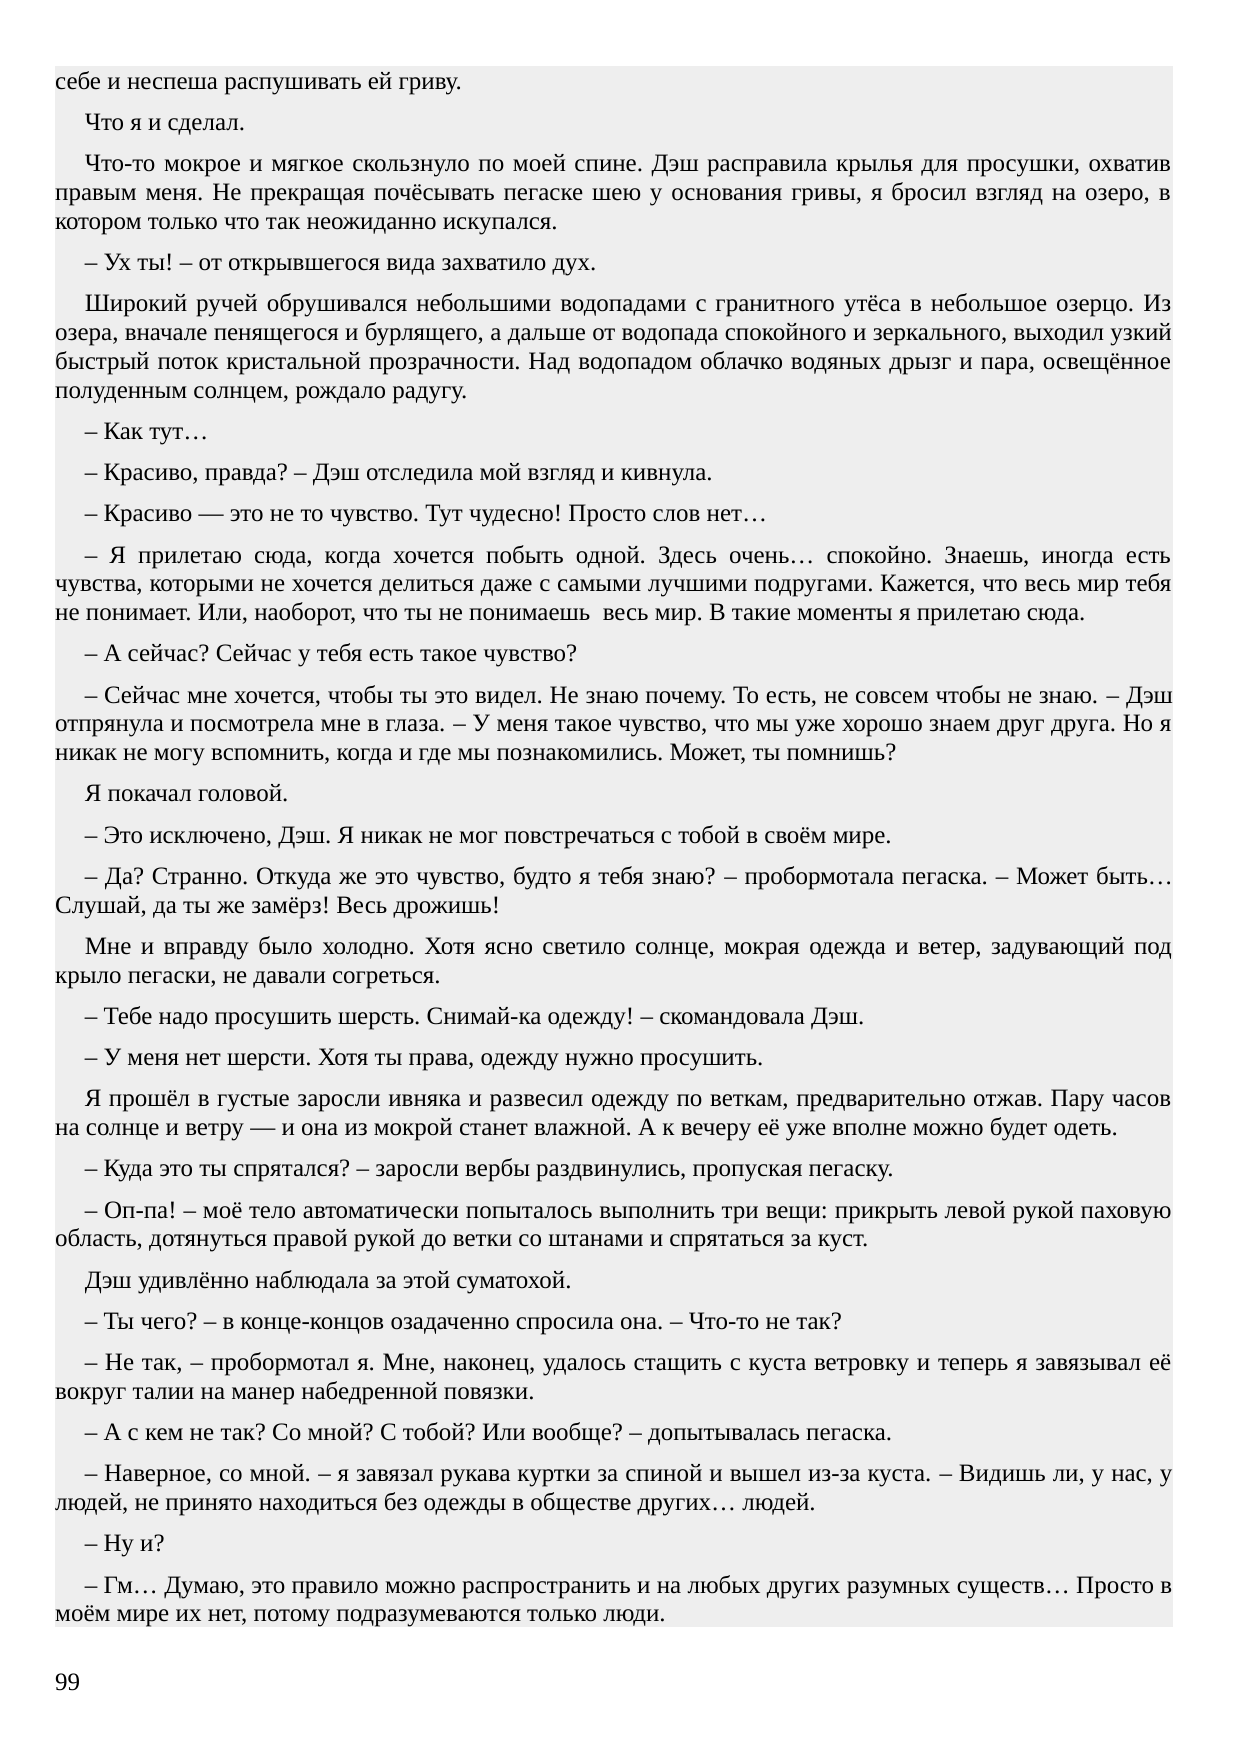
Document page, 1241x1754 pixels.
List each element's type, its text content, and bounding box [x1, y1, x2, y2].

text – Куда это ты спрятался? – заросли вербы раздвинулись, пропуская пегаску. [55, 1153, 1173, 1182]
text Я прошёл в густые заросли ивняка и развесил одежду по веткам, предварительно отжав. Пару часов на солнце и ветру — и она из мокрой станет влажной. А к вечеру её уже вполне можно будет одеть. [55, 1083, 1173, 1141]
text Мне и вправду было холодно. Хотя ясно светило солнце, мокрая одежда и ветер, задувающий под крыло пегаски, не давали согреться. [55, 931, 1173, 988]
text – Ну и? [55, 1528, 1173, 1557]
text – А с кем не так? Со мной? С тобой? Или вообще? – допытывалась пегаска. [55, 1417, 1173, 1446]
text – Как тут… [55, 416, 1173, 445]
text – Это исключено, Дэш. Я никак не мог повстречаться с тобой в своём мире. [55, 820, 1173, 848]
text – Сейчас мне хочется, чтобы ты это видел. Не знаю почему. То есть, не совсем чтобы не знаю. – Дэш отпрянула и посмотрела мне в глаза. – У меня такое чувство, что мы уже хорошо знаем друг друга. Но я никак не могу вспомнить, когда и где мы познакомились. Может, ты помнишь? [55, 680, 1173, 766]
text – Да? Странно. Откуда же это чувство, будто я тебя знаю? – пробормотала пегаска. – Может быть… Слушай, да ты же замёрз! Весь дрожишь! [55, 861, 1173, 918]
text – Гм… Думаю, это правило можно распространить и на любых других разумных существ… Просто в моём мире их нет, потому подразумеваются только люди. [55, 1570, 1173, 1627]
text – Оп-па! – моё тело автоматически попыталось выполнить три вещи: прикрыть левой рукой паховую область, дотянуться правой рукой до ветки со штанами и спрятаться за куст. [55, 1195, 1173, 1252]
text – А сейчас? Сейчас у тебя есть такое чувство? [55, 638, 1173, 667]
text – Тебе надо просушить шерсть. Снимай-ка одежду! – скомандовала Дэш. [55, 1001, 1173, 1030]
text Широкий ручей обрушивался небольшими водопадами с гранитного утёса в небольшое озерцо. Из озера, вначале пенящегося и бурлящего, а дальше от водопада спокойного и зеркального, выходил узкий быстрый поток кристальной прозрачности. Над водопадом облачко водяных дрызг и пара, освещённое полуденным солнцем, рождало радугу. [55, 288, 1173, 403]
text – Ух ты! – от открывшегося вида захватило дух. [55, 247, 1173, 276]
text – Ты чего? – в конце-концов озадаченно спросила она. – Что-то не так? [55, 1306, 1173, 1335]
text – Я прилетаю сюда, когда хочется побыть одной. Здесь очень… спокойно. Знаешь, иногда есть чувства, которыми не хочется делиться даже с самыми лучшими подругами. Кажется, что весь мир тебя не понимает. Или, наоборот, что ты не понимаешь весь мир. В такие моменты я прилетаю сюда. [55, 540, 1173, 626]
text – У меня нет шерсти. Хотя ты права, одежду нужно просушить. [55, 1042, 1173, 1071]
text Что-то мокрое и мягкое скользнуло по моей спине. Дэш расправила крылья для просушки, охватив правым меня. Не прекращая почёсывать пегаске шею у основания гривы, я бросил взгляд на озеро, в котором только что так неожиданно искупался. [55, 148, 1173, 235]
text Я покачал головой. [55, 778, 1173, 807]
text Что я и сделал. [55, 107, 1173, 136]
text Дэш удивлённо наблюдала за этой суматохой. [55, 1265, 1173, 1293]
text – Красиво, правда? – Дэш отследила мой взгляд и кивнула. [55, 457, 1173, 486]
text – Наверное, со мной. – я завязал рукава куртки за спиной и вышел из-за куста. – Видишь ли, у нас, у людей, не принято находиться без одежды в обществе других… людей. [55, 1458, 1173, 1516]
text – Не так, – пробормотал я. Мне, наконец, удалось стащить с куста ветровку и теперь я завязывал её вокруг талии на манер набедренной повязки. [55, 1347, 1173, 1405]
text себе и неспеша распушивать ей гриву. [55, 66, 1173, 95]
text – Красиво — это не то чувство. Тут чудесно! Просто слов нет… [55, 498, 1173, 527]
